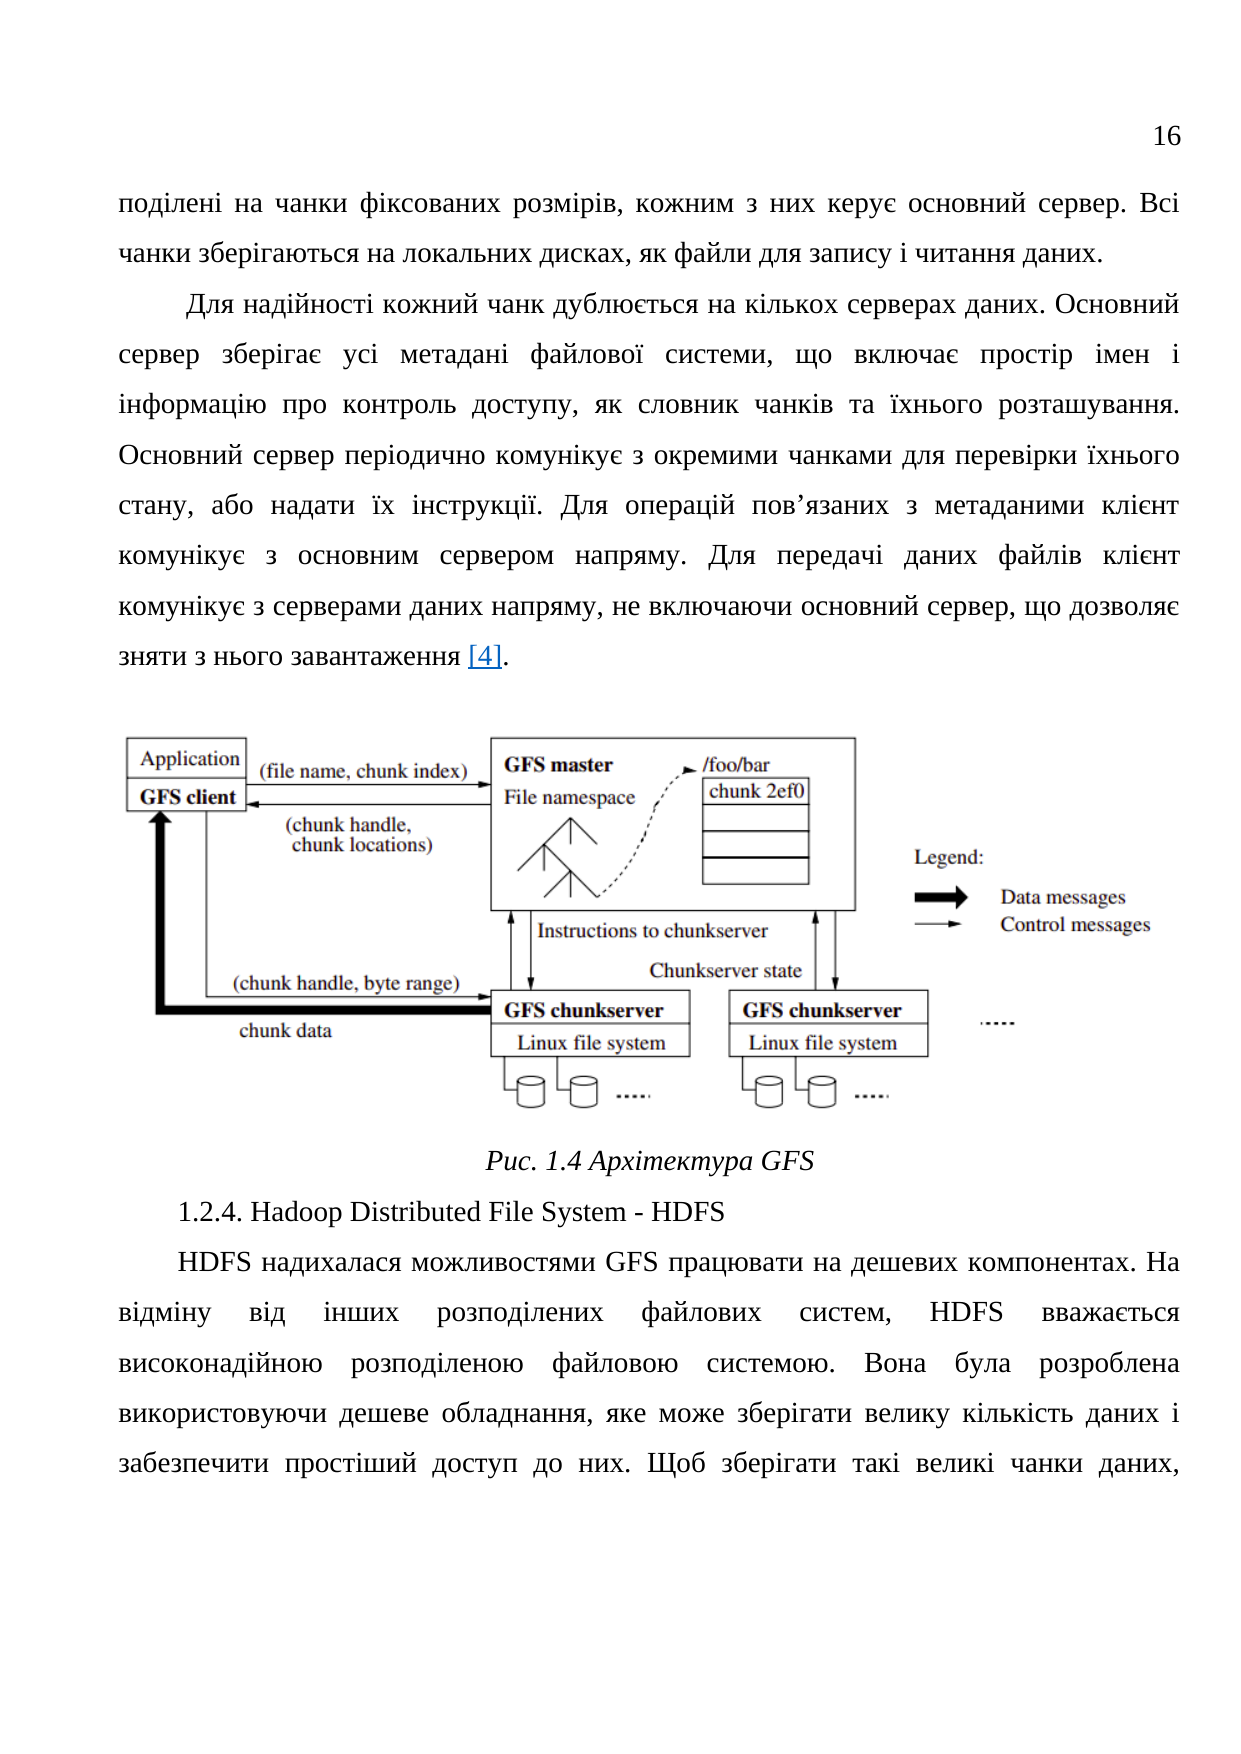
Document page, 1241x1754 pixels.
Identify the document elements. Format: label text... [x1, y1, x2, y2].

text Для надійності кожний чанк дублюється на кількох серверах даних. Основний сервер зберігає усі метадані файлової системи, що включає простір імен і інформацію про контроль доступу, як словник чанків та їхнього розташування. Основний сервер періодично комунікує з окремими чанками для перевірки їхнього стану, або надати їх інструкції. Для операцій пов’язаних з метаданими клієнт комунікує з основним сервером напряму. Для передачі даних файлів клієнт комунікує з серверами даних напряму, не включаючи основний сервер, що дозволяє зняти з нього завантаження [4]. [118, 286, 1181, 672]
text 1.2.4. Hadoop Distributed File System - HDFS [118, 1194, 1181, 1227]
text поділені на чанки фіксованих розмірів, кожним з них керує основний сервер. Всі чанки зберігаються на локальних дисках, як файли для запису і читання даних. [118, 185, 1181, 269]
text HDFS надихалася можливостями GFS працювати на дешевих компонентах. На відміну від інших розподілених файлових систем, HDFS вважається високонадійною розподіленою файловою системою. Вона була розроблена використовуючи дешеве обладнання, яке може зберігати велику кількість даних і забезпечити простіший доступ до них. Щоб зберігати такі великі чанки даних, [118, 1244, 1181, 1479]
text Рис. 1.4 Архітектура GFS [118, 1041, 1181, 1177]
picture [111, 708, 1175, 1127]
